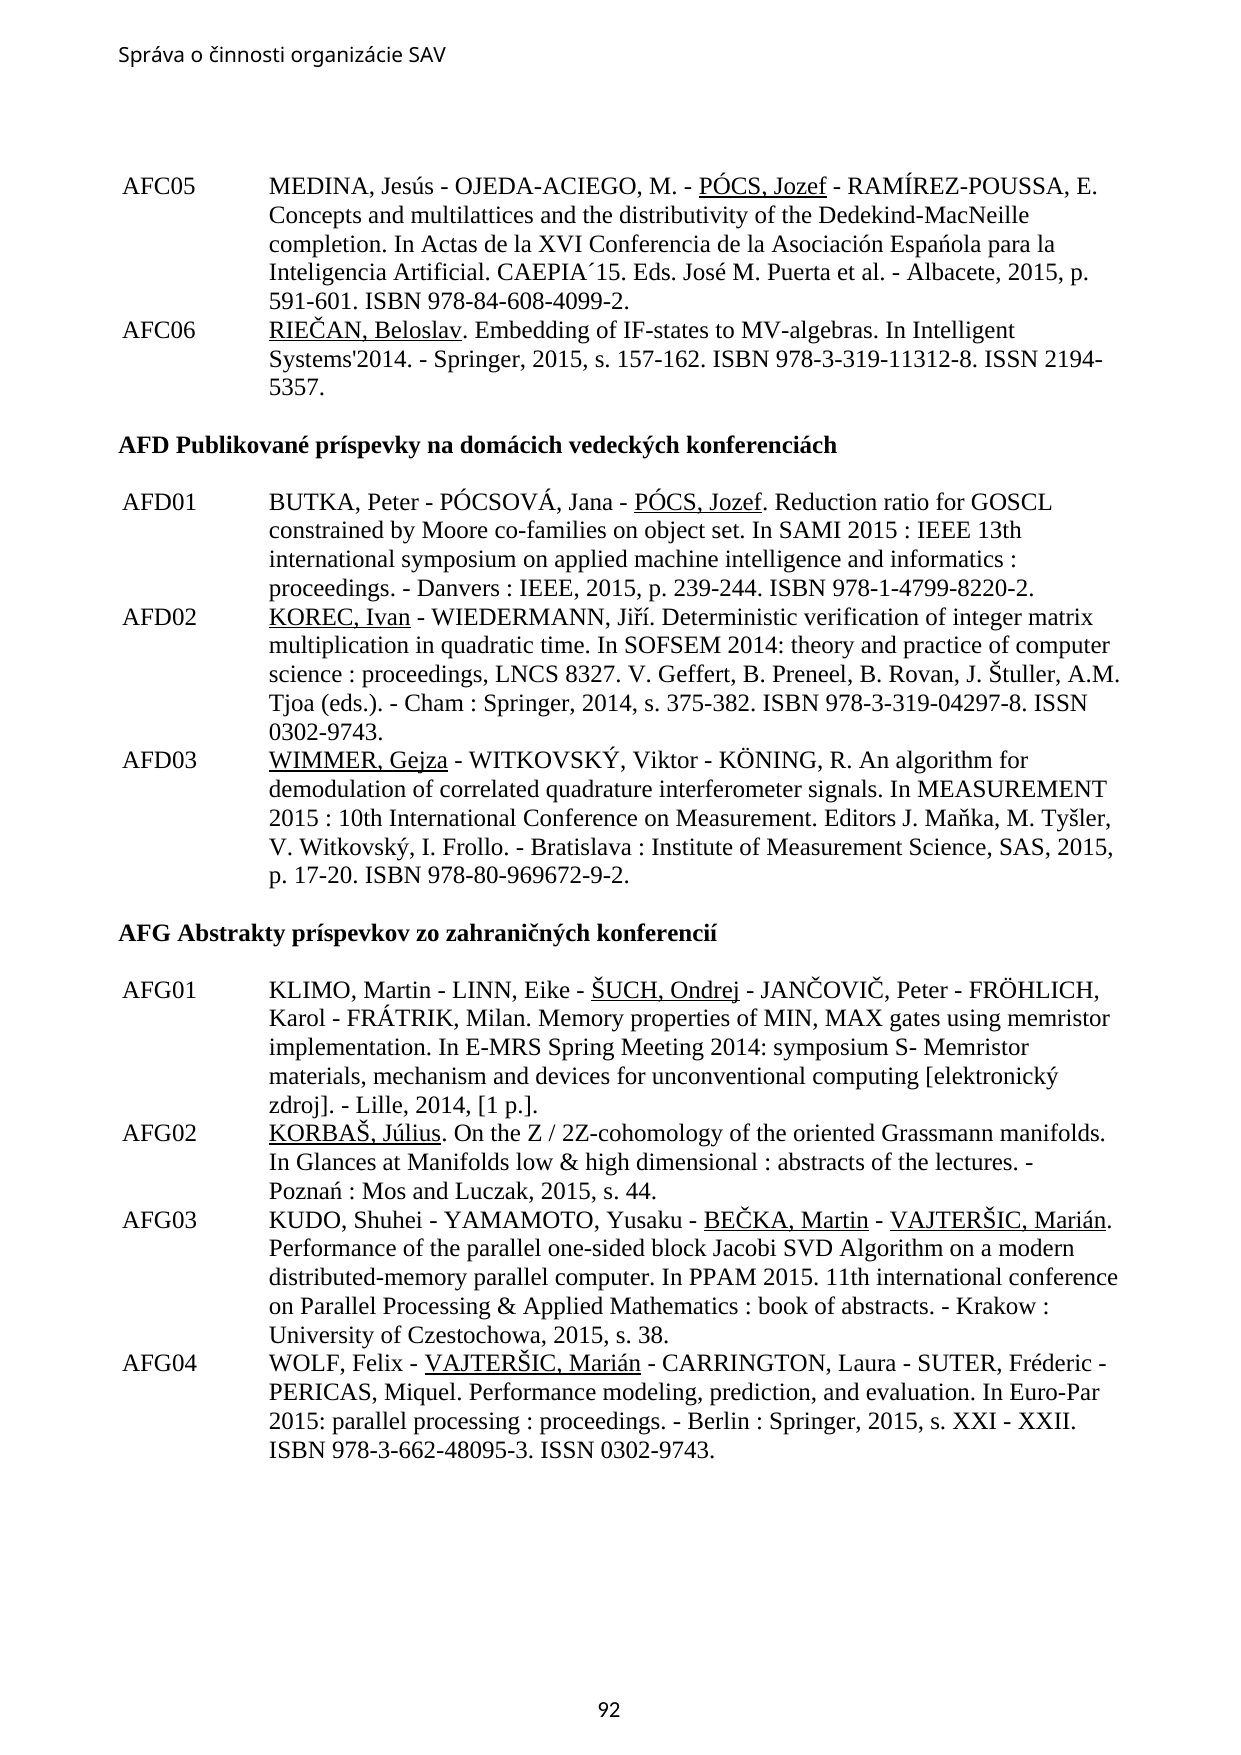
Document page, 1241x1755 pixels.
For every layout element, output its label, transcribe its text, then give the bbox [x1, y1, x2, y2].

table_cell RIEČAN, Beloslav. Embedding of IF-states to MV-algebras. In Intelligent Systems'2014. - Springer, 2015, s. 157-162. ISBN 978-3-319-11312-8. ISSN 2194-5357. [269, 315, 1122, 401]
table_cell AFG02 [122, 1119, 269, 1205]
table_header AFC05 [122, 171, 269, 315]
table_header MEDINA, Jesús - OJEDA-ACIEGO, M. - PÓCS, Jozef - RAMÍREZ-POUSSA, E. Concepts and multilattices and the distributivity of the Dedekind-MacNeille completion. In Actas de la XVI Conferencia de la Asociación Espańola para la Inteligencia Artificial. CAEPIA´15. Eds. José M. Puerta et al. - Albacete, 2015, p. 591-601. ISBN 978-84-608-4099-2. [269, 171, 1122, 315]
table_header AFG01 [122, 975, 269, 1118]
table_cell KUDO, Shuhei - YAMAMOTO, Yusaku - BEČKA, Martin - VAJTERŠIC, Marián. Performance of the parallel one-sided block Jacobi SVD Algorithm on a modern distributed-memory parallel computer. In PPAM 2015. 11th international conference on Parallel Processing & Applied Mathematics : book of abstracts. - Krakow : University of Czestochowa, 2015, s. 38. [269, 1205, 1122, 1348]
table_header AFD01 [122, 487, 269, 602]
table_cell KOREC, Ivan - WIEDERMANN, Jiří. Deterministic verification of integer matrix multiplication in quadratic time. In SOFSEM 2014: theory and practice of computer science : proceedings, LNCS 8327. V. Geffert, B. Preneel, B. Rovan, J. Štuller, A.M. Tjoa (eds.). - Cham : Springer, 2014, s. 375-382. ISBN 978-3-319-04297-8. ISSN 0302-9743. [269, 602, 1122, 745]
text AFG Abstrakty príspevkov zo zahraničných konferencií [118, 889, 1122, 975]
table_cell AFD03 [122, 745, 269, 889]
table_cell AFC06 [122, 315, 269, 401]
table_cell WIMMER, Gejza - WITKOVSKÝ, Viktor - KÖNING, R. An algorithm for demodulation of correlated quadrature interferometer signals. In MEASUREMENT 2015 : 10th International Conference on Measurement. Editors J. Maňka, M. Tyšler, V. Witkovský, I. Frollo. - Bratislava : Institute of Measurement Science, SAS, 2015, p. 17-20. ISBN 978-80-969672-9-2. [269, 745, 1122, 889]
table_cell KORBAŠ, Július. On the Z / 2Z-cohomology of the oriented Grassmann manifolds. In Glances at Manifolds low & high dimensional : abstracts of the lectures. - Poznań : Mos and Luczak, 2015, s. 44. [269, 1119, 1122, 1205]
table_header KLIMO, Martin - LINN, Eike - ŠUCH, Ondrej - JANČOVIČ, Peter - FRÖHLICH, Karol - FRÁTRIK, Milan. Memory properties of MIN, MAX gates using memristor implementation. In E-MRS Spring Meeting 2014: symposium S- Memristor materials, mechanism and devices for unconventional computing [elektronický zdroj]. - Lille, 2014, [1 p.]. [269, 975, 1122, 1118]
table_cell AFG04 [122, 1349, 269, 1463]
table_cell AFD02 [122, 602, 269, 745]
table_header BUTKA, Peter - PÓCSOVÁ, Jana - PÓCS, Jozef. Reduction ratio for GOSCL constrained by Moore co-families on object set. In SAMI 2015 : IEEE 13th international symposium on applied machine intelligence and informatics : proceedings. - Danvers : IEEE, 2015, p. 239-244. ISBN 978-1-4799-8220-2. [269, 487, 1122, 602]
table_cell AFG03 [122, 1205, 269, 1348]
text AFD Publikované príspevky na domácich vedeckých konferenciách [118, 401, 1122, 487]
table_cell WOLF, Felix - VAJTERŠIC, Marián - CARRINGTON, Laura - SUTER, Fréderic - PERICAS, Miquel. Performance modeling, prediction, and evaluation. In Euro-Par 2015: parallel processing : proceedings. - Berlin : Springer, 2015, s. XXI - XXII. ISBN 978-3-662-48095-3. ISSN 0302-9743. [269, 1349, 1122, 1463]
